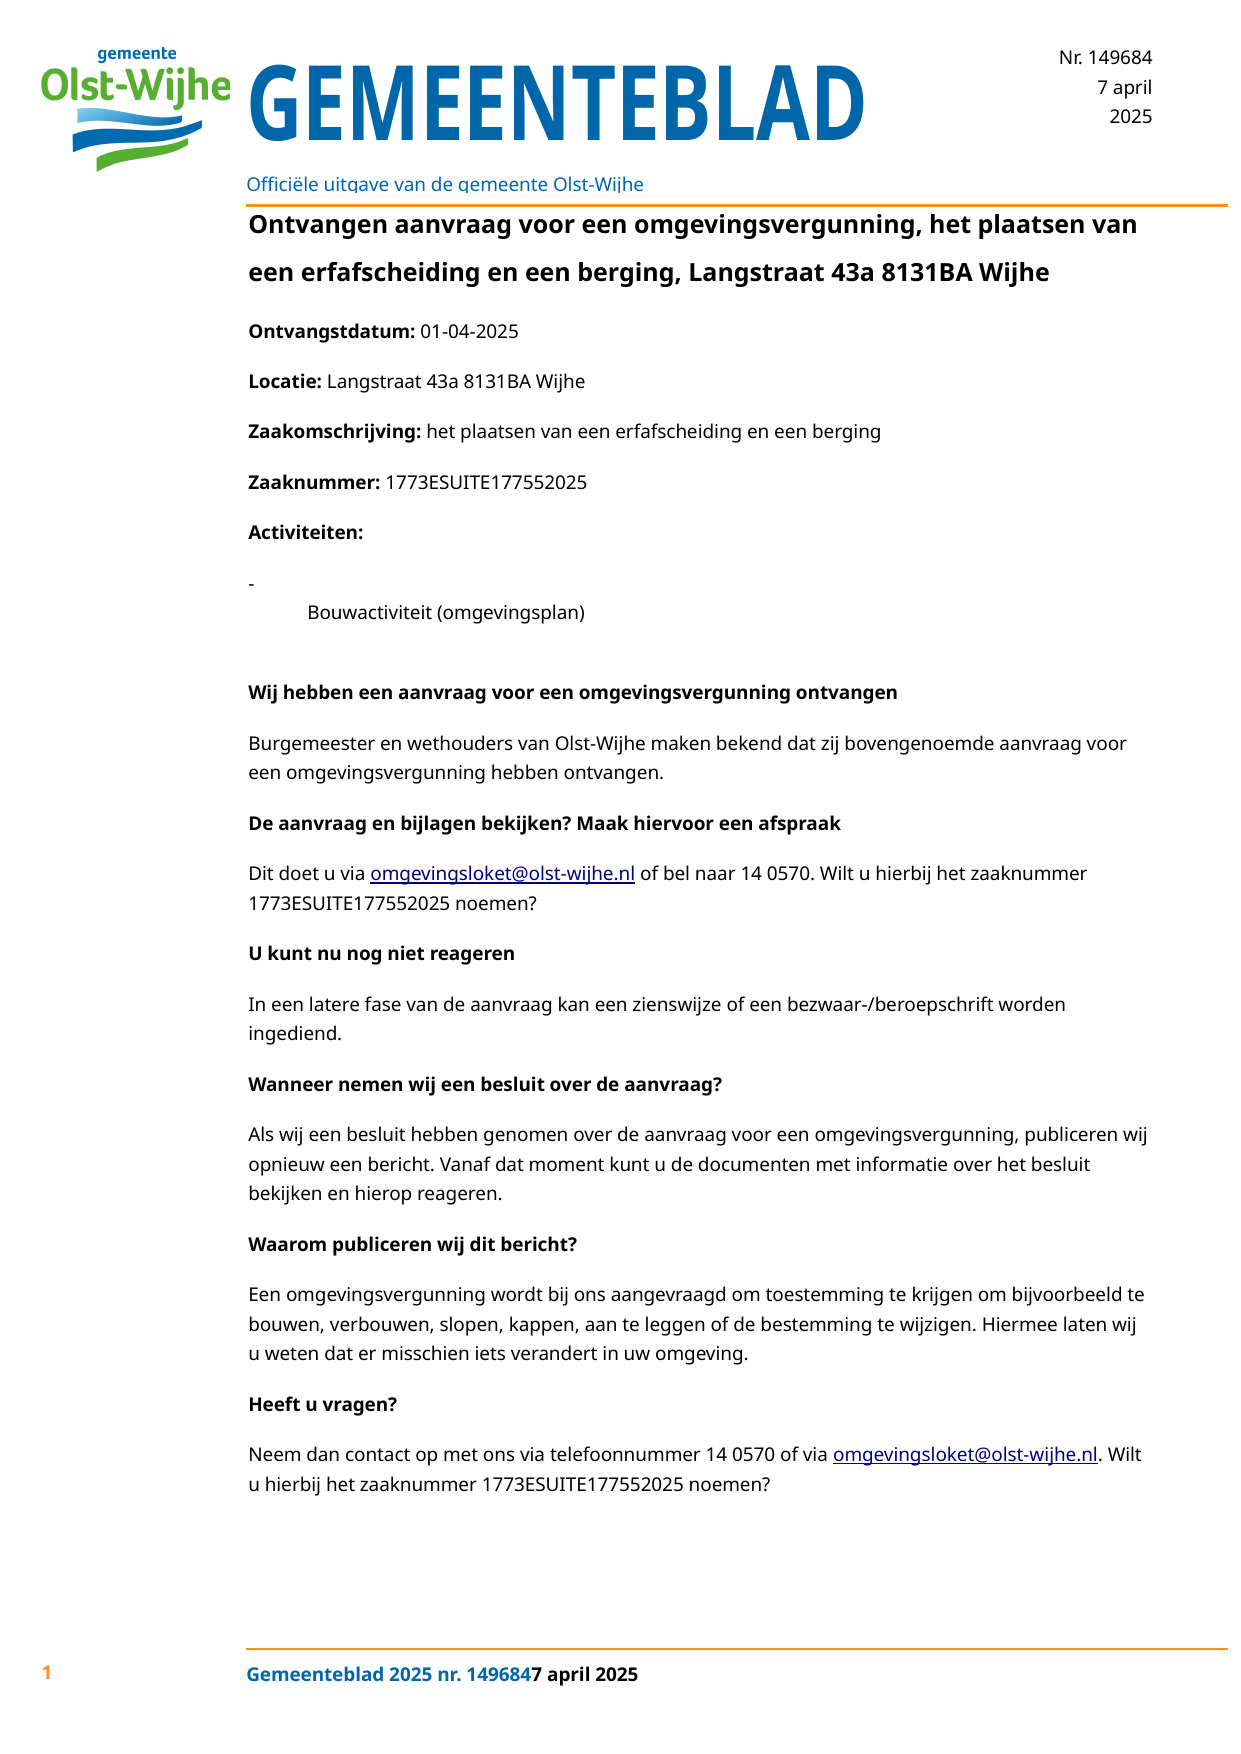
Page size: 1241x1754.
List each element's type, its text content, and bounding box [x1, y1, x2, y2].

picture [41, 47, 231, 172]
text Ontvangen aanvraag voor een omgevingsvergunning, het plaatsen van een erfafscheiding en een berging, Langstraat 43a 8131BA Wijhe [248, 207, 1152, 288]
text U kunt nu nog niet reageren [248, 940, 1152, 966]
text Waarom publiceren wij dit bericht? [248, 1231, 1152, 1257]
text Wij hebben een aanvraag voor een omgevingsvergunning ontvangen [248, 679, 1152, 705]
list Bouwactiviteit (omgevingsplan) [248, 599, 1152, 625]
text In een latere fase van de aanvraag kan een zienswijze of een bezwaar-/beroepschrift worden ingediend. [248, 991, 1152, 1046]
text Als wij een besluit hebben genomen over de aanvraag voor een omgevingsvergunning, publiceren wij opnieuw een bericht. Vanaf dat moment kunt u de documenten met informatie over het besluit bekijken en hierop reageren. [248, 1121, 1152, 1206]
text Dit doet u via omgevingsloket@olst-wijhe.nl of bel naar 14 0570. Wilt u hierbij het zaaknummer 1773ESUITE177552025 noemen? [248, 860, 1152, 916]
text Ontvangstdatum: 01-04-2025 [248, 318, 1152, 344]
text Wanneer nemen wij een besluit over de aanvraag? [248, 1071, 1152, 1097]
text Heeft u vragen? [248, 1391, 1152, 1417]
text De aanvraag en bijlagen bekijken? Maak hiervoor een afspraak [248, 810, 1152, 836]
text Zaakomschrijving: het plaatsen van een erfafscheiding en een berging [248, 419, 1152, 444]
text Zaaknummer: 1773ESUITE177552025 [248, 469, 1152, 495]
text Burgemeester en wethouders van Olst-Wijhe maken bekend dat zij bovengenoemde aanvraag voor een omgevingsvergunning hebben ontvangen. [248, 730, 1152, 785]
text Neem dan contact op met ons via telefoonnummer 14 0570 of via omgevingsloket@olst-wijhe.nl. Wilt u hierbij het zaaknummer 1773ESUITE177552025 noemen? [248, 1441, 1152, 1497]
text Activiteiten: [248, 519, 1152, 545]
text Een omgevingsvergunning wordt bij ons aangevraagd om toestemming te krijgen om bijvoorbeeld te bouwen, verbouwen, slopen, kappen, aan te leggen of de bestemming te wijzigen. Hiermee laten wij u weten dat er misschien iets verandert in uw omgeving. [248, 1281, 1152, 1366]
text Locatie: Langstraat 43a 8131BA Wijhe [248, 368, 1152, 394]
